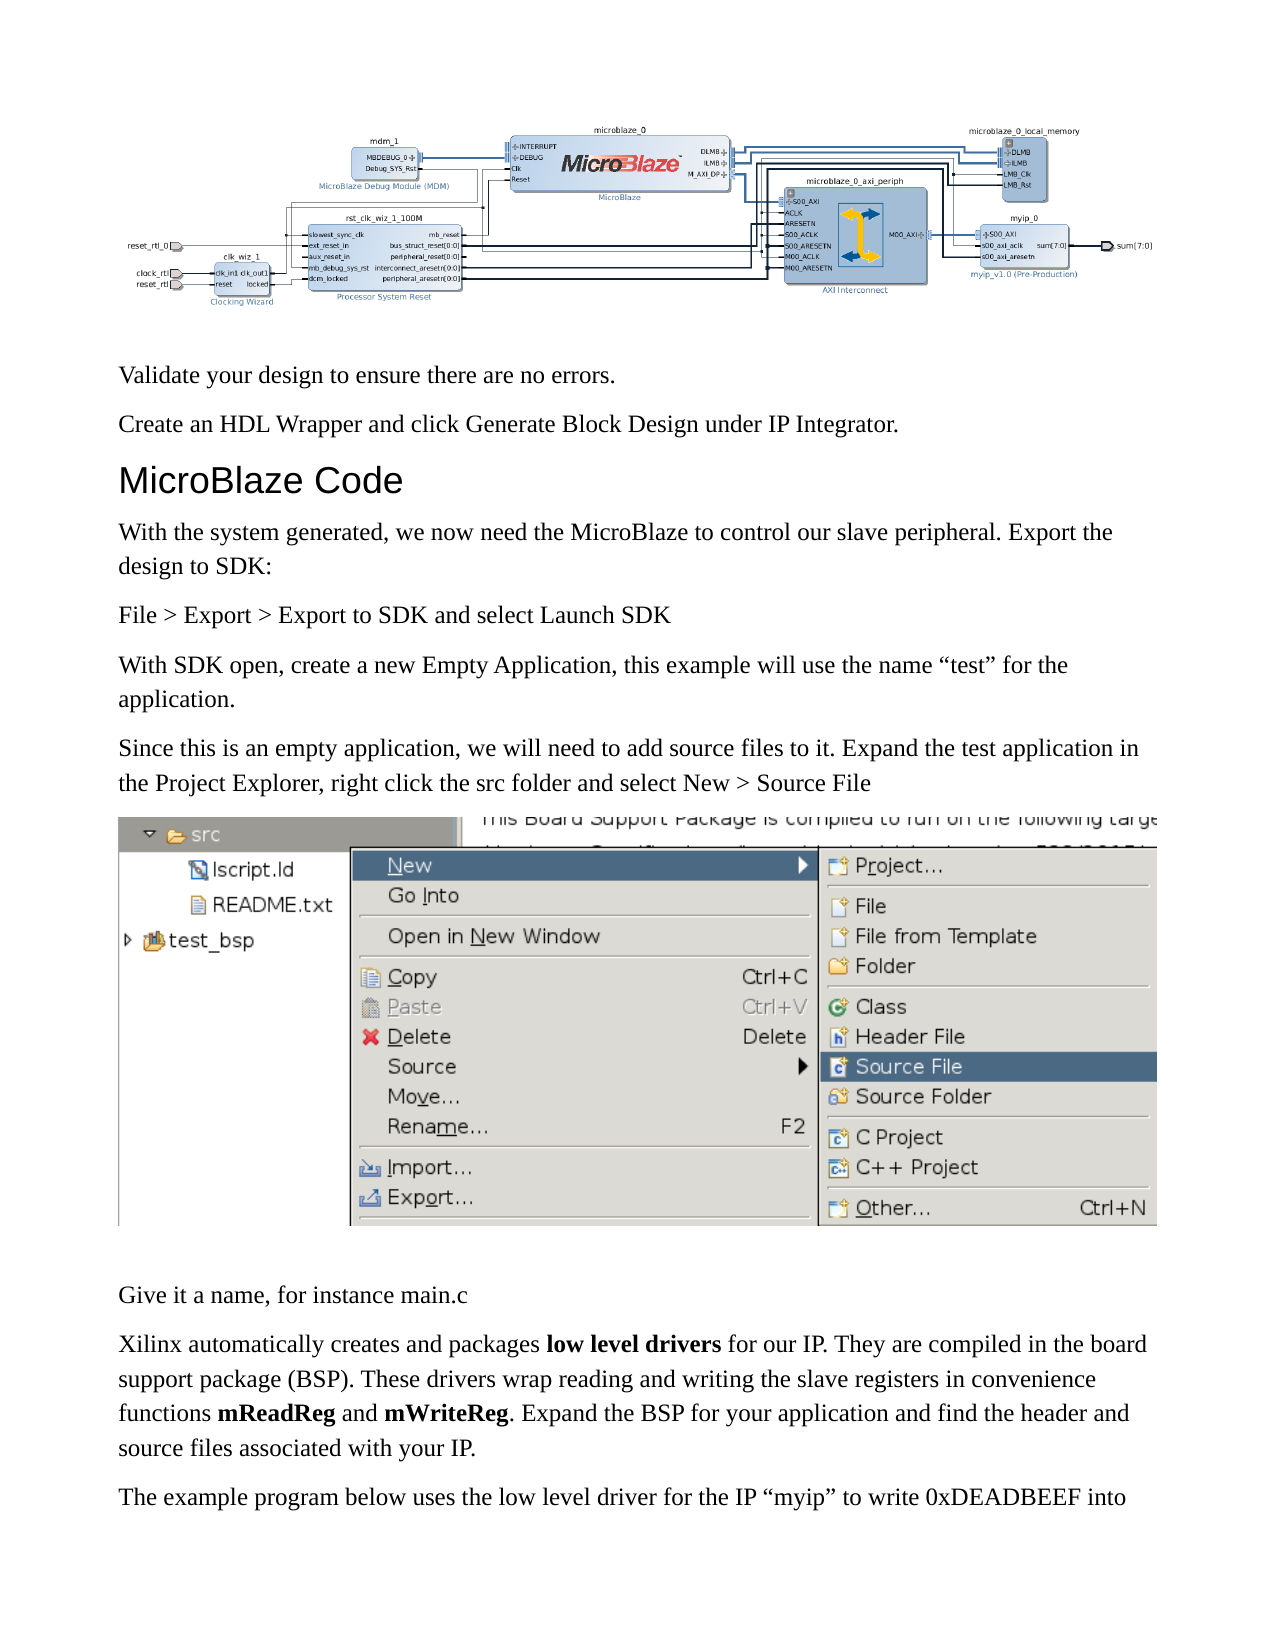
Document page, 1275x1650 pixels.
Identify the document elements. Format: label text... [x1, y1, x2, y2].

text Xilinx automatically creates and packages low level drivers for our IP. They are compiled in the board support package (BSP). These drivers wrap reading and writing the slave registers in convenience functions mReadReg and mWriteReg. Expand the BSP for your application and find the header and source files associated with your IP. [118, 1329, 1157, 1462]
text With the system generated, we now need the MicroBlaze to control our slave peripheral. Export the design to SDK: [118, 517, 1157, 580]
text Since this is an empty application, we will need to add source files to it. Expand the test application in the Project Explorer, right click the src folder and select New > Source File [118, 733, 1157, 797]
picture [118, 118, 1157, 306]
subtitle MicroBlaze Code [118, 459, 1157, 502]
text Validate your design to ensure there are no errors. [118, 360, 1157, 389]
text Create an HDL Wrapper and click Generate Block Design under IP Integrator. [118, 409, 1157, 438]
text File > Export > Export to SDK and select Launch SDK [118, 600, 1157, 629]
text Give it a name, for instance main.c [118, 1280, 1157, 1309]
text The example program below uses the low level driver for the IP “myip” to write 0xDEADBEEF into [118, 1482, 1157, 1511]
picture [118, 817, 1157, 1226]
text With SDK open, create a new Empty Application, this example will use the name “test” for the application. [118, 650, 1157, 713]
